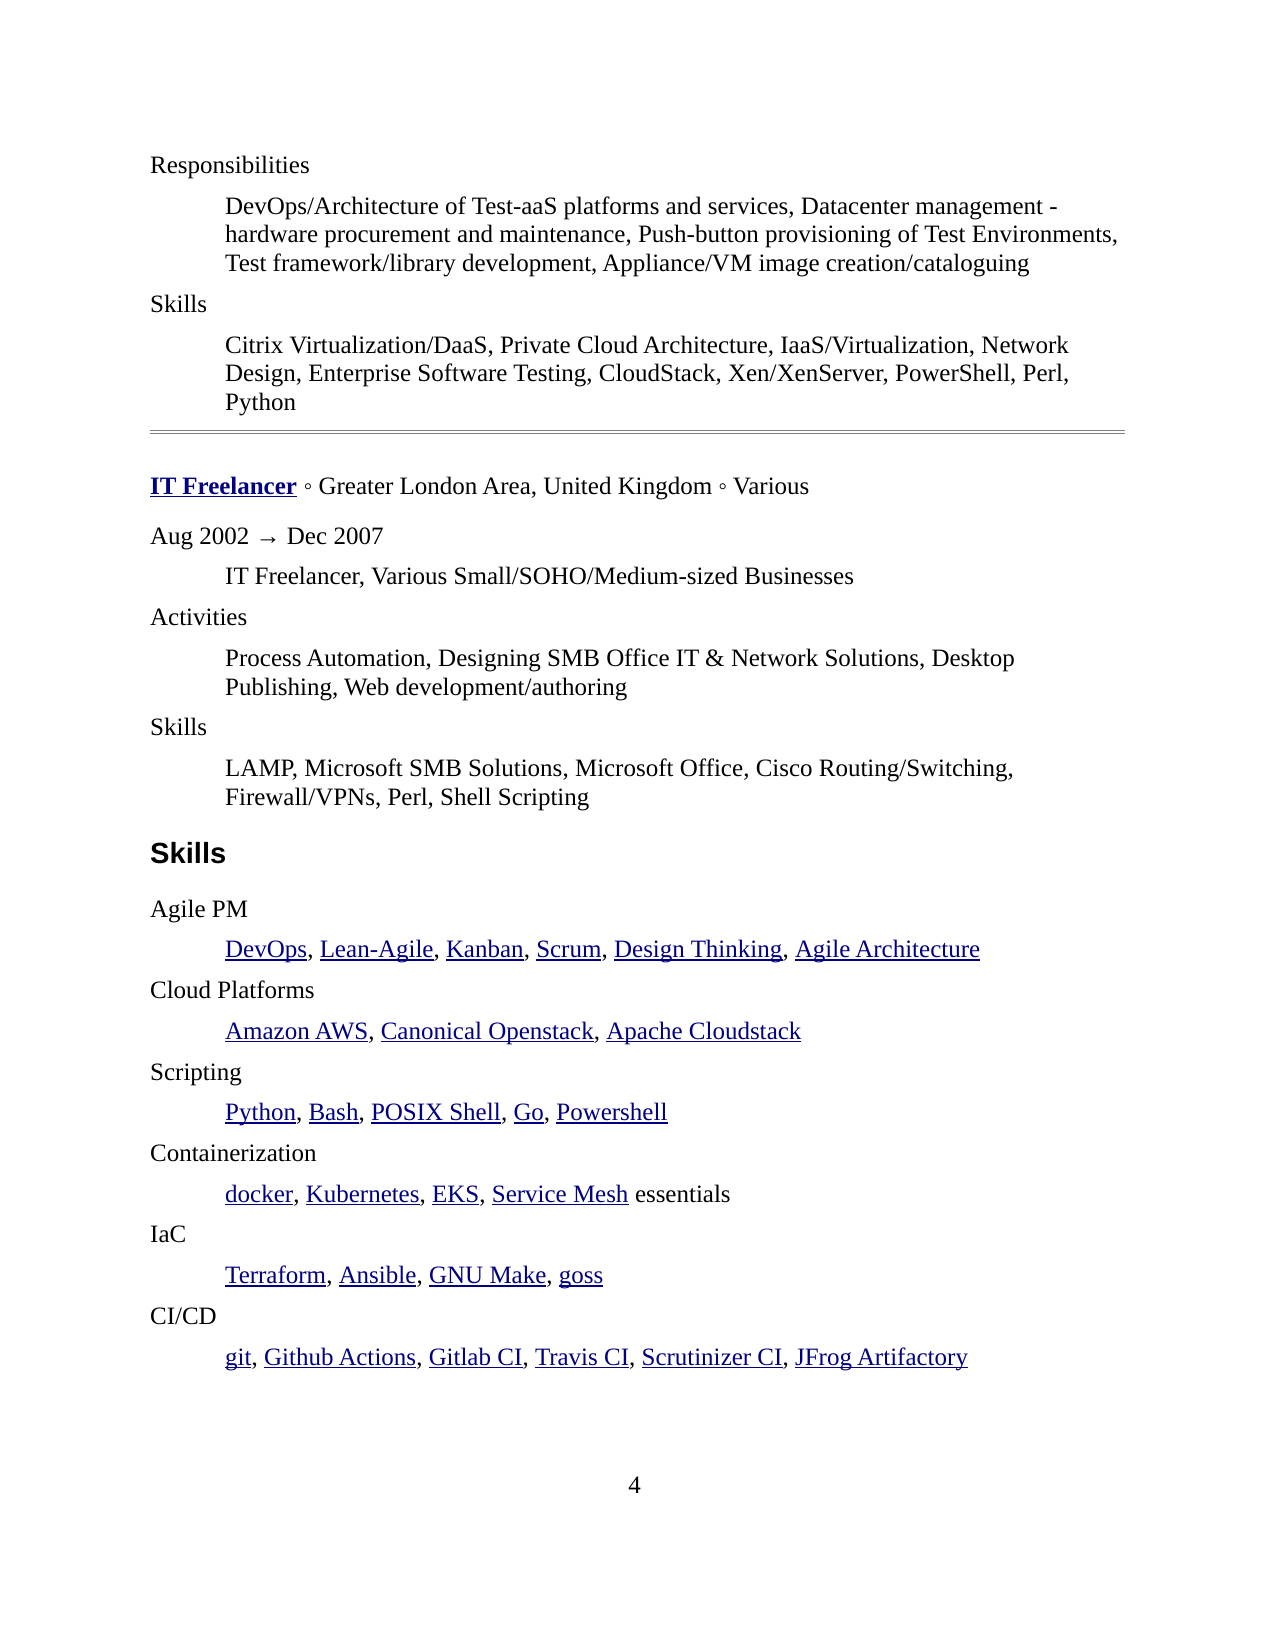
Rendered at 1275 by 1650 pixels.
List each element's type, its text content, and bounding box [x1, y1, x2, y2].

text docker, Kubernetes, EKS, Service Mesh essentials [225, 1179, 1125, 1207]
text CI/CD [150, 1301, 1125, 1330]
text IaC [150, 1219, 1125, 1248]
text Responsibilities [150, 150, 1125, 179]
text Python, Bash, POSIX Shell, Go, Powershell [225, 1097, 1125, 1126]
text Skills [150, 289, 1125, 318]
text Cloud Platforms [150, 975, 1125, 1004]
text DevOps, Lean-Agile, Kanban, Scrum, Design Thinking, Agile Architecture [225, 934, 1125, 963]
text Skills [150, 712, 1125, 741]
text git, Github Actions, Gitlab CI, Travis CI, Scrutinizer CI, JFrog Artifactory [225, 1342, 1125, 1370]
text Terraform, Ansible, GNU Make, goss [225, 1260, 1125, 1289]
text Scripting [150, 1057, 1125, 1085]
text Containerization [150, 1138, 1125, 1167]
text Process Automation, Designing SMB Office IT & Network Solutions, Desktop Publishing, Web development/authoring [225, 643, 1125, 700]
text DevOps/Architecture of Test-aaS platforms and services, Datacenter management - hardware procurement and maintenance, Push-button provisioning of Test Environments, Test framework/library development, Appliance/VM image creation/cataloguing [225, 191, 1125, 277]
text IT Freelancer ◦ Greater London Area, United Kingdom ◦ Various [150, 471, 1125, 500]
text Agile PM [150, 894, 1125, 922]
text Amazon AWS, Canonical Openstack, Apache Cloudstack [225, 1016, 1125, 1044]
text Activities [150, 602, 1125, 631]
text Citrix Virtualization/DaaS, Private Cloud Architecture, IaaS/Virtualization, Network Design, Enterprise Software Testing, CloudStack, Xen/XenServer, PowerShell, Perl, Python [225, 330, 1125, 416]
text LAMP, Microsoft SMB Solutions, Microsoft Office, Cisco Routing/Switching, Firewall/VPNs, Perl, Shell Scripting [225, 753, 1125, 811]
text Aug 2002 → Dec 2007 [150, 521, 1125, 549]
subtitle Skills [150, 836, 1125, 869]
text IT Freelancer, Various Small/SOHO/Medium-sized Businesses [225, 561, 1125, 590]
